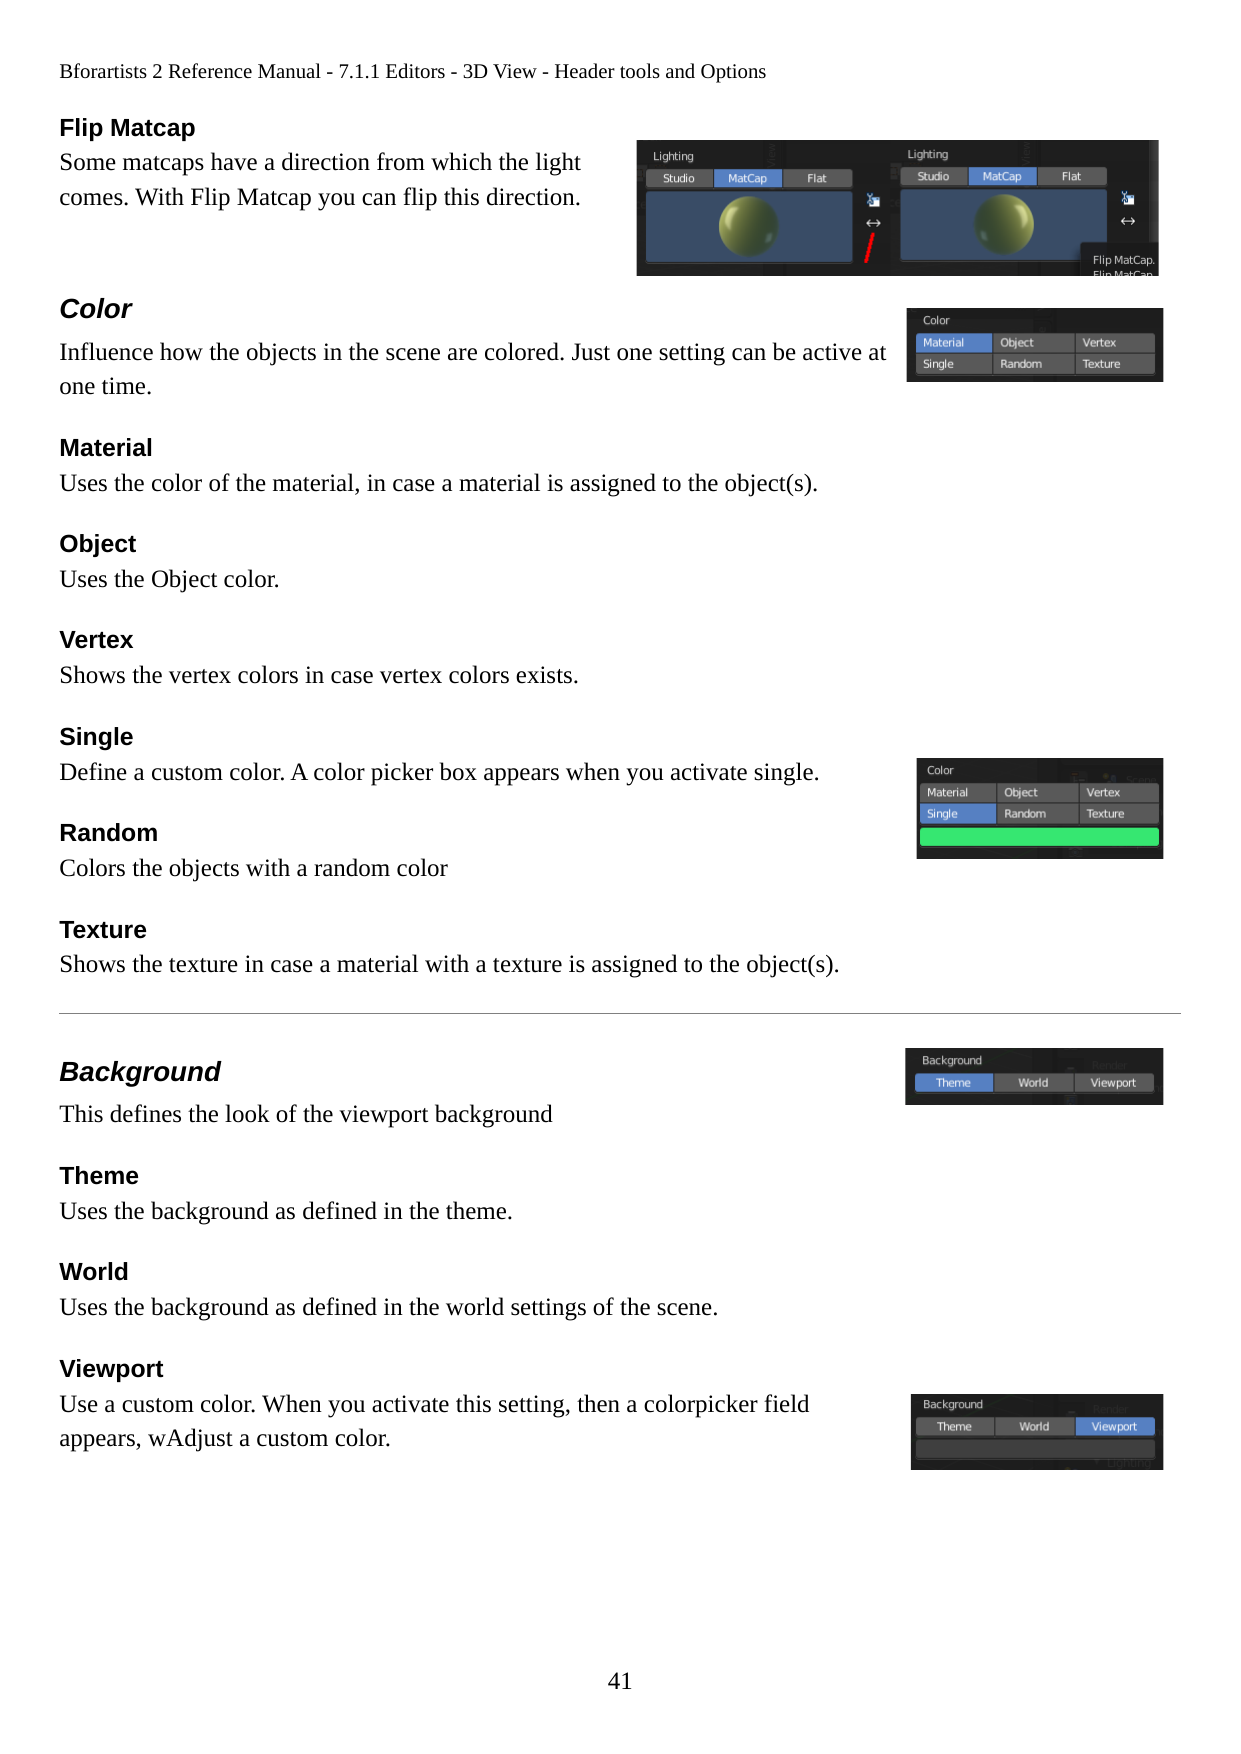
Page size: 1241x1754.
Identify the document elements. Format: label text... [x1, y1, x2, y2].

subtitle Viewport [59, 1354, 1181, 1382]
subtitle Random [59, 818, 916, 847]
picture [910, 1394, 1164, 1470]
subtitle Background [59, 1055, 905, 1087]
picture [916, 758, 1164, 859]
picture [906, 308, 1164, 382]
text Shows the vertex colors in case vertex colors exists. [59, 660, 1181, 689]
text Shows the texture in case a material with a texture is assigned to the object(s). [59, 949, 1181, 978]
text Use a custom color. When you activate this setting, then a colorpicker field appears, wAdjust a custom color. [59, 1389, 1181, 1452]
text Uses the background as defined in the theme. [59, 1196, 1181, 1225]
subtitle Material [59, 433, 1181, 461]
text Define a custom color. A color picker box appears when you activate single. [59, 757, 1181, 786]
subtitle Object [59, 529, 1181, 558]
subtitle Vertex [59, 626, 1181, 654]
text Uses the color of the material, in case a material is assigned to the object(s). [59, 468, 1181, 496]
text Some matcaps have a direction from which the light comes. With Flip Matcap you can flip this direction. [59, 147, 636, 211]
text Uses the background as defined in the world settings of the scene. [59, 1292, 1181, 1321]
subtitle Theme [59, 1161, 1181, 1190]
subtitle [1164, 818, 1181, 847]
text Influence how the objects in the scene are colored. Just one setting can be active at one time. [59, 382, 1181, 400]
subtitle World [59, 1257, 1181, 1286]
picture [905, 1048, 1164, 1105]
subtitle Texture [59, 915, 1181, 943]
subtitle [1164, 1055, 1181, 1087]
picture [636, 140, 1159, 276]
subtitle Flip Matcap [59, 113, 1181, 141]
subtitle Color [59, 292, 1181, 324]
text Uses the Object color. [59, 564, 1181, 593]
text Colors the objects with a random color [59, 853, 1181, 882]
subtitle Single [59, 722, 1181, 751]
text This defines the look of the viewport background [59, 1099, 1181, 1128]
